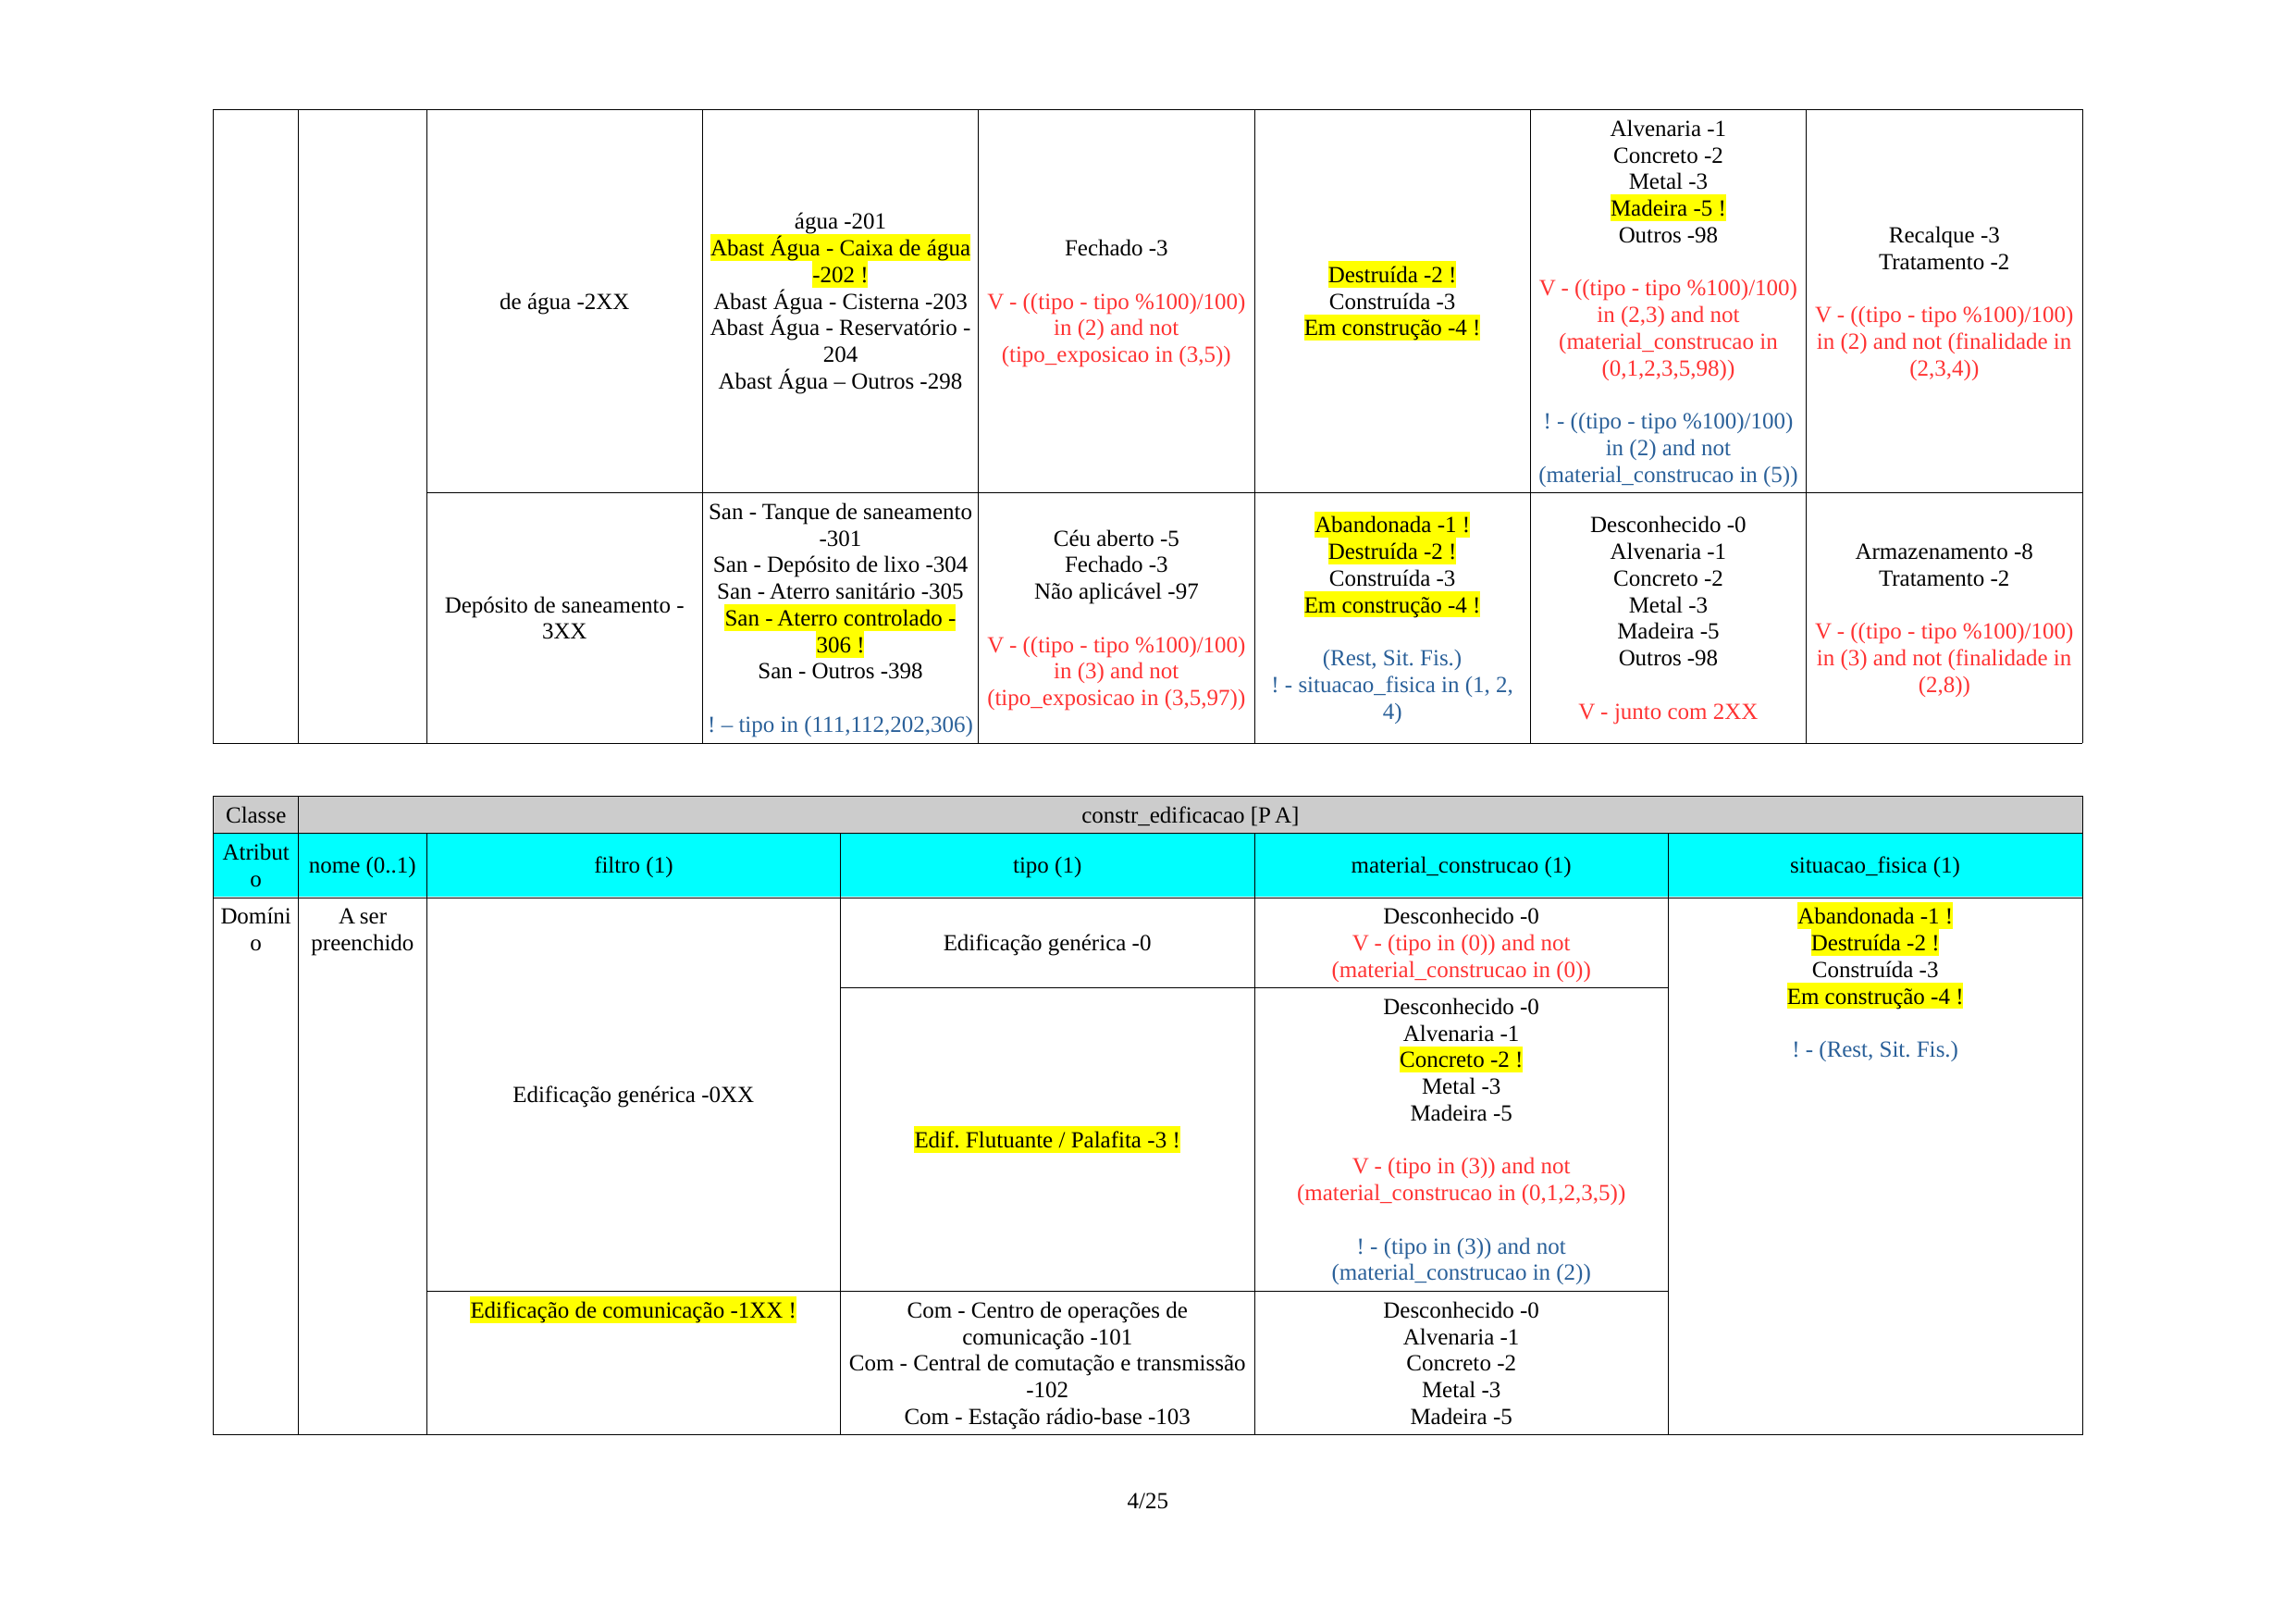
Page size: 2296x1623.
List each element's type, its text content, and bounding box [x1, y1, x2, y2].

table_cell Desconhecido -0 Alvenaria -1 Concreto -2 ! Metal -3 Madeira -5 V - (tipo in (3)) and not (material_construcao in (0,1,2,3,5)) ! - (tipo in (3)) and not (material_construcao in (2)) [1255, 988, 1668, 1291]
table_cell Domínio [214, 898, 298, 1434]
table_cell tipo (1) [841, 834, 1254, 897]
table_cell Edificação de comunicação -1XX ! [427, 1292, 840, 1434]
table_cell de água -2XX [427, 110, 702, 492]
table_cell Edif. Flutuante / Palafita -3 ! [841, 988, 1254, 1291]
table_cell [299, 110, 426, 742]
table_header Classe [214, 797, 298, 833]
table_cell água -201 Abast Água - Caixa de água -202 ! Abast Água - Cisterna -203 Abast Água - Reservatório -204 Abast Água – Outros -298 [703, 110, 978, 492]
table_cell Abandonada -1 ! Destruída -2 ! Construída -3 Em construção -4 ! (Rest, Sit. Fis.) ! - situacao_fisica in (1, 2, 4) [1255, 493, 1530, 742]
table_cell Atributo [214, 834, 298, 897]
table_cell filtro (1) [427, 834, 840, 897]
table_cell [214, 110, 298, 742]
table_cell material_construcao (1) [1255, 834, 1668, 897]
table_cell A ser preenchido [299, 898, 426, 1434]
table_cell San - Tanque de saneamento -301 San - Depósito de lixo -304 San - Aterro sanitário -305 San - Aterro controlado -306 ! San - Outros -398 ! – tipo in (111,112,202,306) [703, 493, 978, 742]
table_cell Depósito de saneamento -3XX [427, 493, 702, 742]
table_cell situacao_fisica (1) [1669, 834, 2082, 897]
table_cell Destruída -2 ! Construída -3 Em construção -4 ! [1255, 110, 1530, 492]
table_cell Edificação genérica -0 [841, 898, 1254, 987]
table_cell nome (0..1) [299, 834, 426, 897]
table_cell Desconhecido -0 V - (tipo in (0)) and not (material_construcao in (0)) [1255, 898, 1668, 987]
table_cell Abandonada -1 ! Destruída -2 ! Construída -3 Em construção -4 ! ! - (Rest, Sit. Fis.) [1669, 898, 2082, 1434]
table_header constr_edificacao [P A] [299, 797, 2082, 833]
table_cell Desconhecido -0 Alvenaria -1 Concreto -2 Metal -3 Madeira -5 [1255, 1292, 1668, 1434]
table_cell Alvenaria -1 Concreto -2 Metal -3 Madeira -5 ! Outros -98 V - ((tipo - tipo %100)/100) in (2,3) and not (material_construcao in (0,1,2,3,5,98)) ! - ((tipo - tipo %100)/100) in (2) and not (material_construcao in (5)) [1531, 110, 1806, 492]
table_cell Armazenamento -8 Tratamento -2 V - ((tipo - tipo %100)/100) in (3) and not (finalidade in (2,8)) [1807, 493, 2082, 742]
table_cell Recalque -3 Tratamento -2 V - ((tipo - tipo %100)/100) in (2) and not (finalidade in (2,3,4)) [1807, 110, 2082, 492]
table_cell Com - Centro de operações de comunicação -101 Com - Central de comutação e transmissão -102 Com - Estação rádio-base -103 [841, 1292, 1254, 1434]
table_cell Desconhecido -0 Alvenaria -1 Concreto -2 Metal -3 Madeira -5 Outros -98 V - junto com 2XX [1531, 493, 1806, 742]
table_cell Fechado -3 V - ((tipo - tipo %100)/100) in (2) and not (tipo_exposicao in (3,5)) [979, 110, 1254, 492]
table_cell Edificação genérica -0XX [427, 898, 840, 1291]
table_cell Céu aberto -5 Fechado -3 Não aplicável -97 V - ((tipo - tipo %100)/100) in (3) and not (tipo_exposicao in (3,5,97)) [979, 493, 1254, 742]
